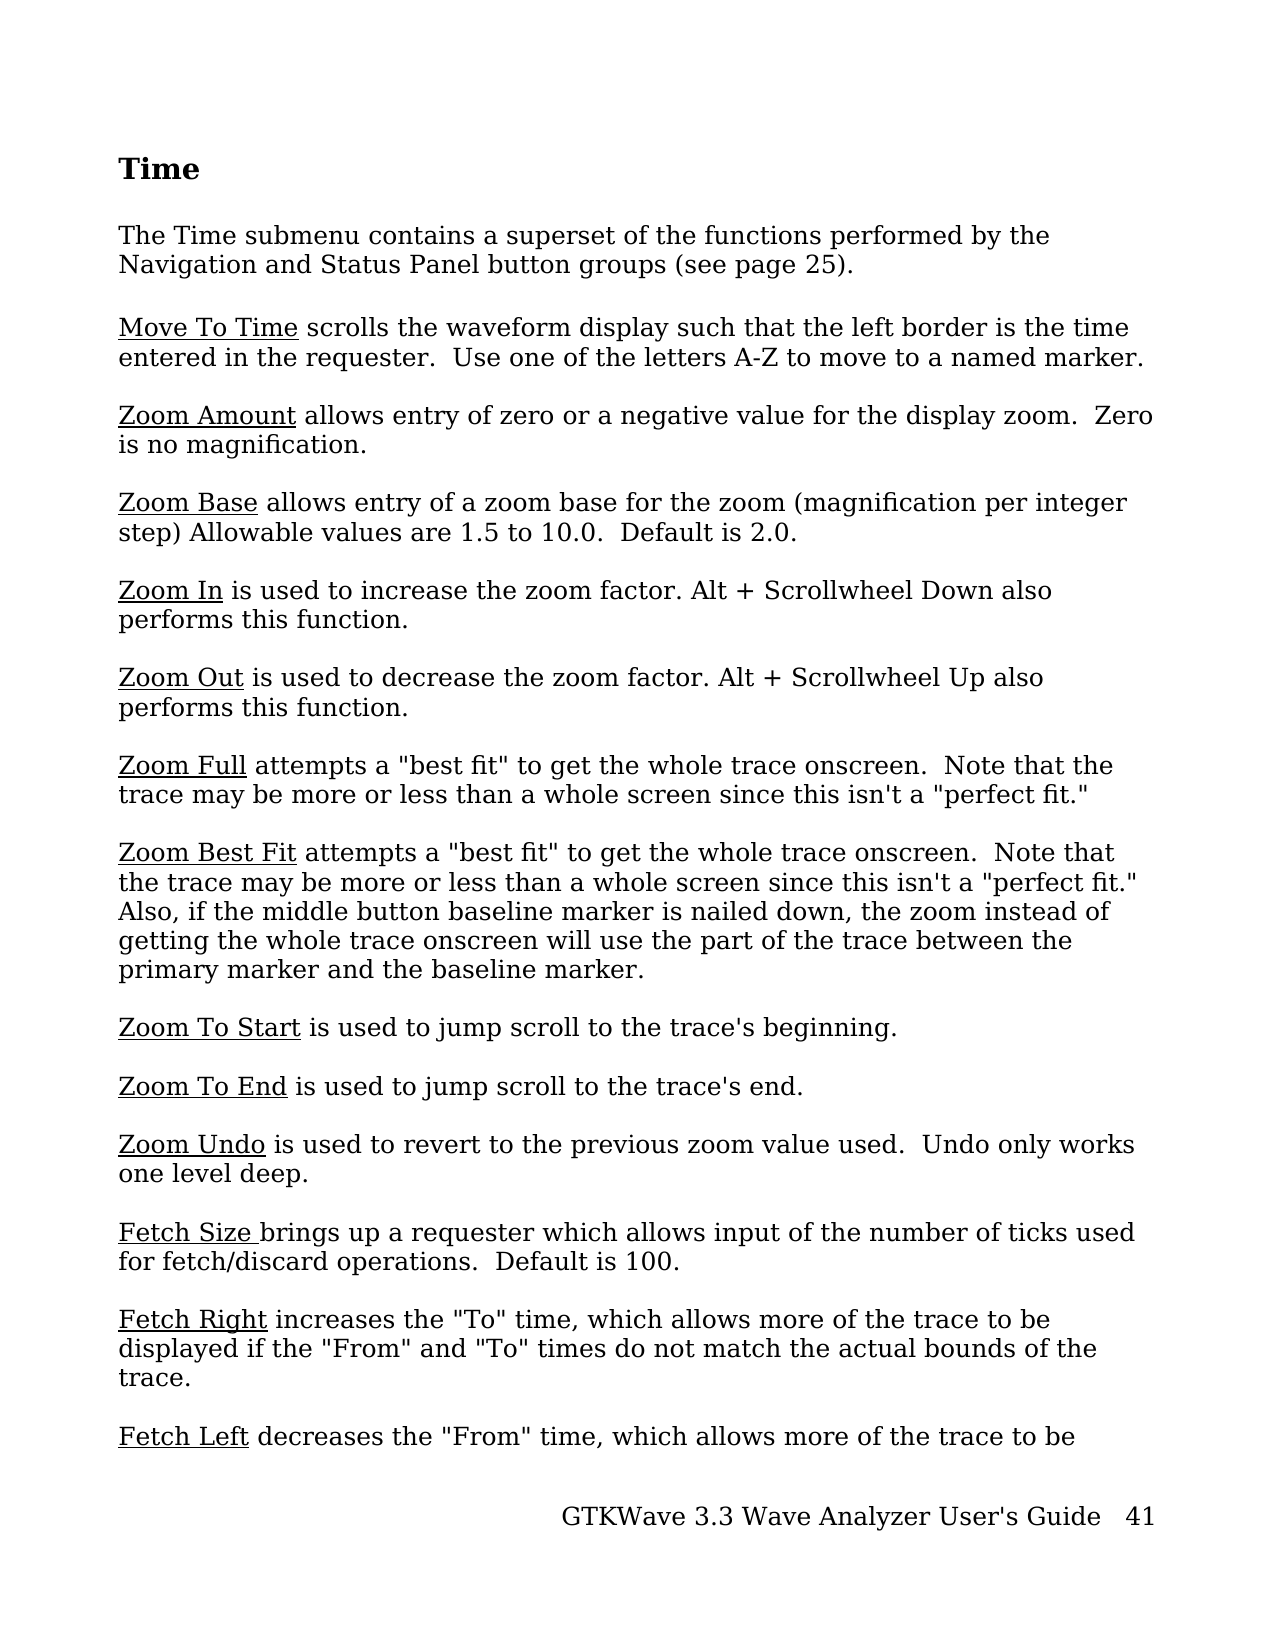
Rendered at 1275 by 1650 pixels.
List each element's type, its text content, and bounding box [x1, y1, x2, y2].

text The Time submenu contains a superset of the functions performed by the Navigation and Status Panel button groups (see page 25). [118, 221, 1157, 279]
text Fetch Size brings up a requester which allows input of the number of ticks used for fetch/discard operations. Default is 100. [118, 1218, 1157, 1276]
text Zoom Full attempts a "best fit" to get the whole trace onscreen. Note that the trace may be more or less than a whole screen since this isn't a "perfect fit." [118, 751, 1157, 809]
text Zoom To End is used to jump scroll to the trace's end. [118, 1072, 1157, 1101]
text Time [118, 152, 1157, 187]
text Fetch Left decreases the "From" time, which allows more of the trace to be [118, 1422, 1157, 1451]
text Zoom Best Fit attempts a "best fit" to get the whole trace onscreen. Note that the trace may be more or less than a whole screen since this isn't a "perfect fit." Also, if the middle button baseline marker is nailed down, the zoom instead of getting the whole trace onscreen will use the part of the trace between the primary marker and the baseline marker. [118, 838, 1157, 984]
text Zoom To Start is used to jump scroll to the trace's beginning. [118, 1013, 1157, 1043]
text Zoom In is used to increase the zoom factor. Alt + Scrollwheel Down also performs this function. [118, 576, 1157, 634]
text Zoom Undo is used to revert to the previous zoom value used. Undo only works one level deep. [118, 1130, 1157, 1188]
text Zoom Amount allows entry of zero or a negative value for the display zoom. Zero is no magnification. [118, 401, 1157, 459]
text Zoom Out is used to decrease the zoom factor. Alt + Scrollwheel Up also performs this function. [118, 663, 1157, 722]
text Move To Time scrolls the waveform display such that the left border is the time entered in the requester. Use one of the letters A-Z to move to a named marker. [118, 313, 1157, 372]
text Fetch Right increases the "To" time, which allows more of the trace to be displayed if the "From" and "To" times do not match the actual bounds of the trace. [118, 1305, 1157, 1393]
text Zoom Base allows entry of a zoom base for the zoom (magnification per integer step) Allowable values are 1.5 to 10.0. Default is 2.0. [118, 488, 1157, 547]
